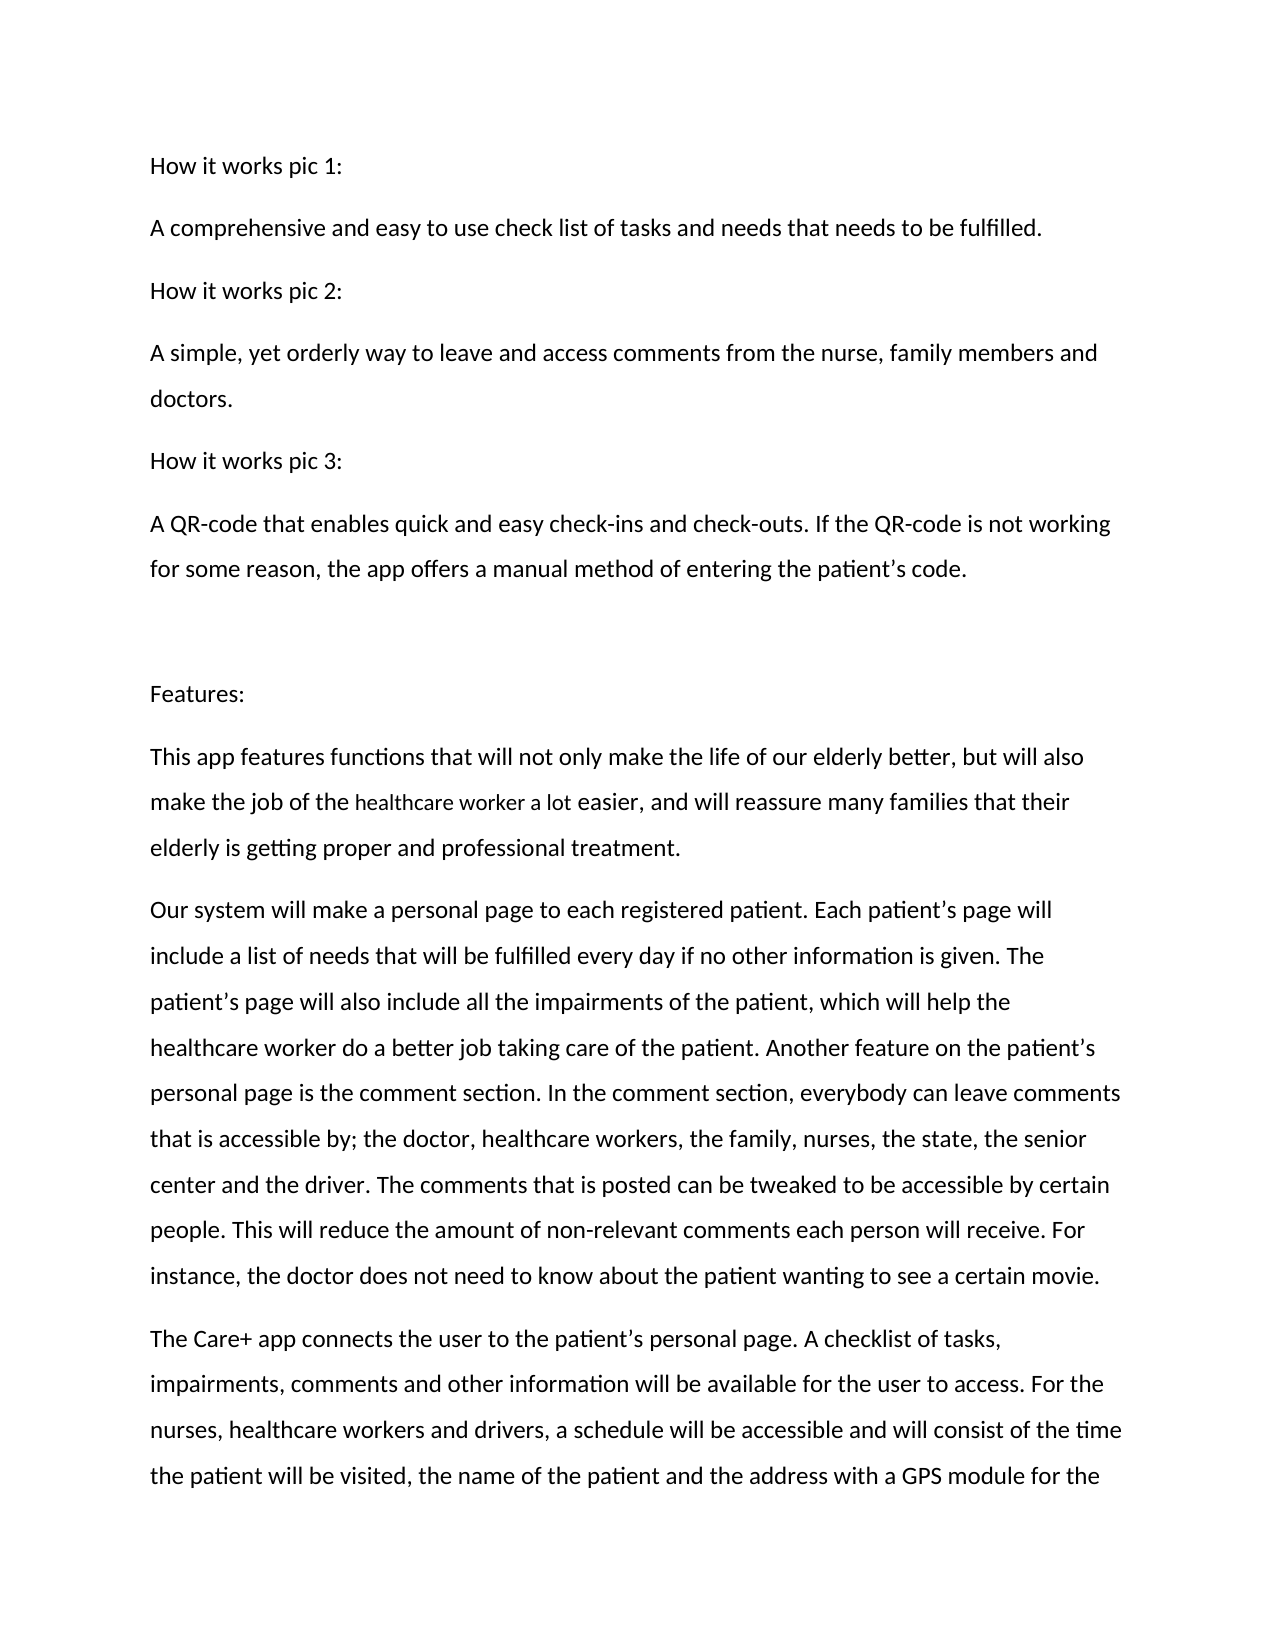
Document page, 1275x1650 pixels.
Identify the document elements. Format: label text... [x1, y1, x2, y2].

text A QR-code that enables quick and easy check-ins and check-outs. If the QR-code is not working for some reason, the app offers a manual method of entering the patient’s code. [150, 508, 1125, 584]
text How it works pic 3: [150, 445, 1125, 476]
text A simple, yet orderly way to leave and access comments from the nurse, family members and doctors. [150, 337, 1125, 413]
text How it works pic 1: [150, 150, 1125, 181]
text This app features functions that will not only make the life of our elderly better, but will also make the job of the healthcare worker a lot easier, and will reassure many families that their elderly is getting proper and professional treatment. [150, 741, 1125, 863]
text The Care+ app connects the user to the patient’s personal page. A checklist of tasks, impairments, comments and other information will be available for the user to access. For the nurses, healthcare workers and drivers, a schedule will be accessible and will consist of the time the patient will be visited, the name of the patient and the address with a GPS module for the [150, 1323, 1125, 1490]
text Features: [150, 678, 1125, 709]
text A comprehensive and easy to use check list of tasks and needs that needs to be fulfilled. [150, 212, 1125, 243]
text How it works pic 2: [150, 275, 1125, 305]
text Our system will make a personal page to each registered patient. Each patient’s page will include a list of needs that will be fulfilled every day if no other information is given. The patient’s page will also include all the impairments of the patient, which will help the healthcare worker do a better job taking care of the patient. Another feature on the patient’s personal page is the comment section. In the comment section, everybody can leave comments that is accessible by; the doctor, healthcare workers, the family, nurses, the state, the senior center and the driver. The comments that is posted can be tweaked to be accessible by certain people. This will reduce the amount of non-relevant comments each person will receive. For instance, the doctor does not need to know about the patient wanting to see a certain movie. [150, 894, 1125, 1291]
